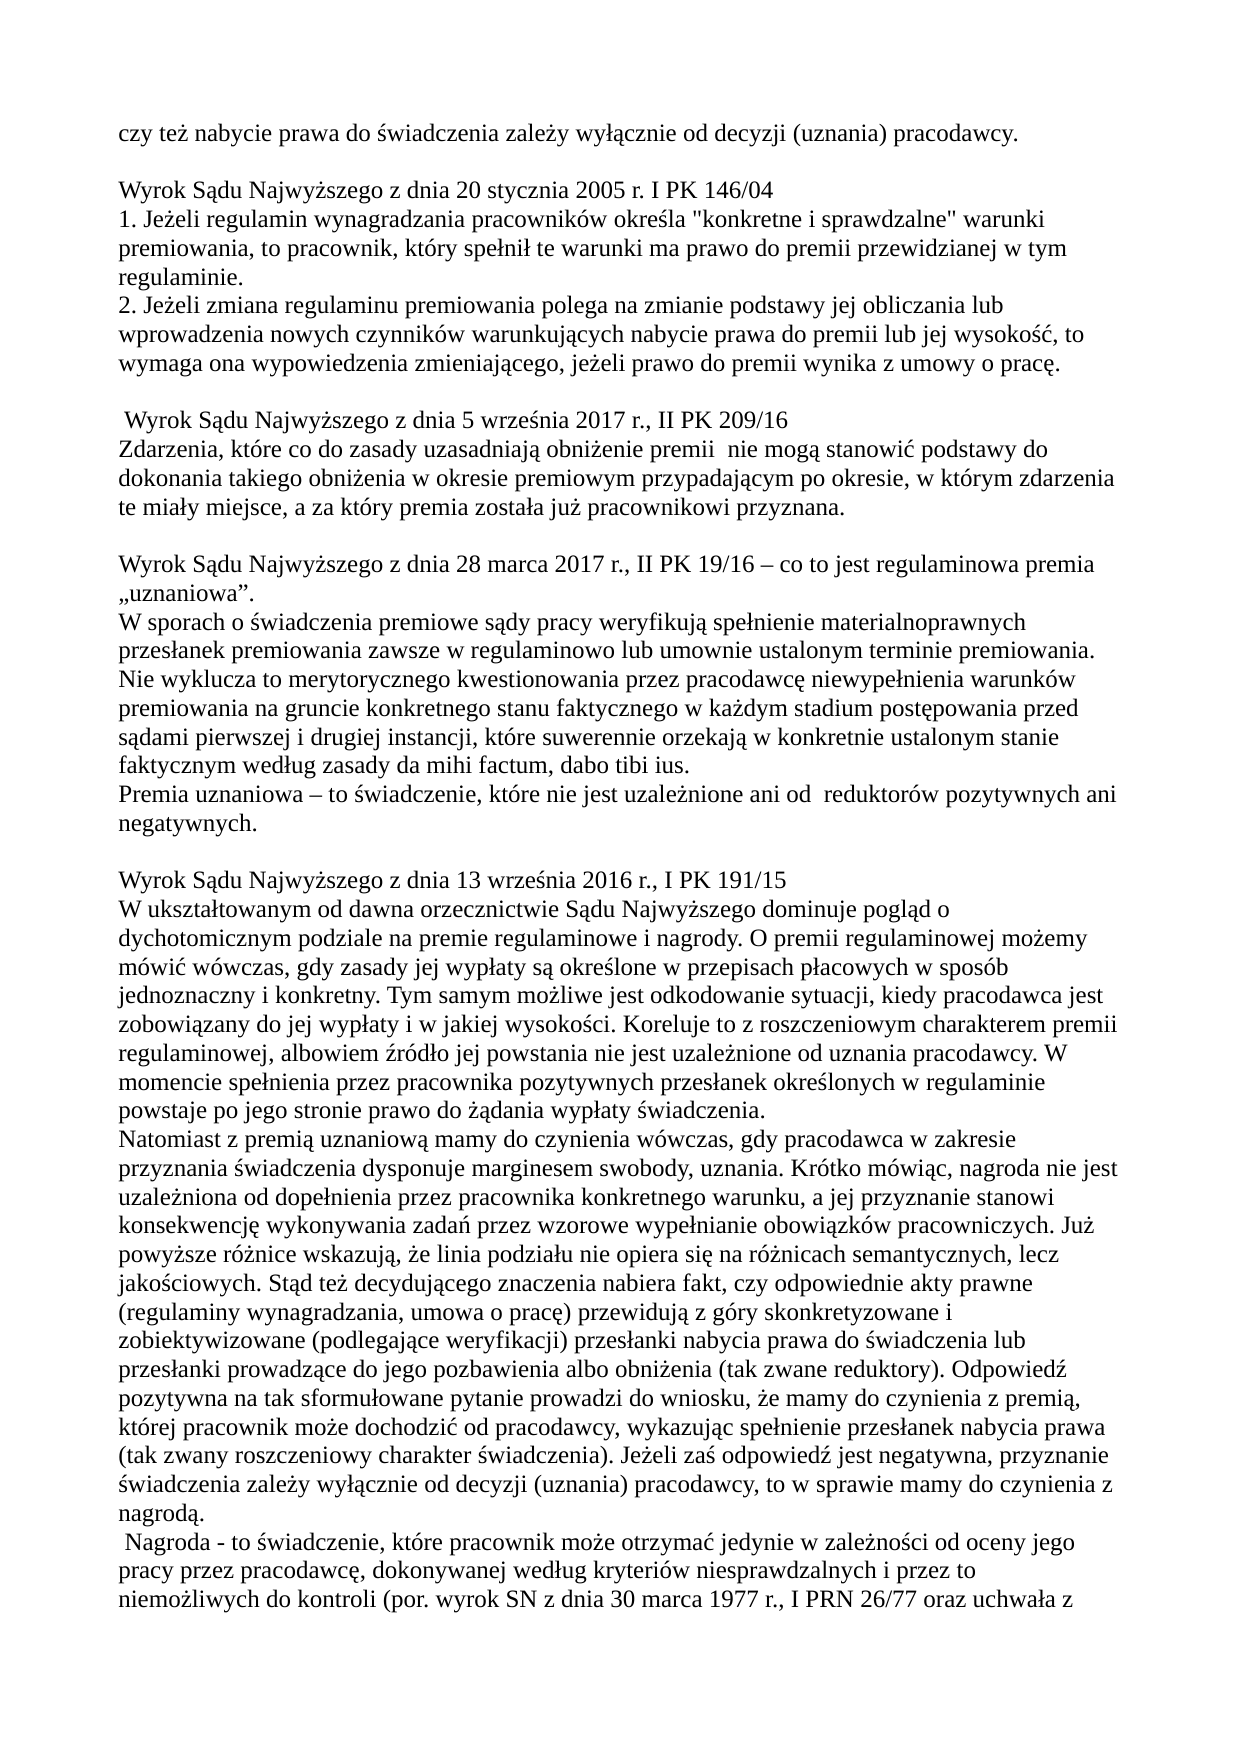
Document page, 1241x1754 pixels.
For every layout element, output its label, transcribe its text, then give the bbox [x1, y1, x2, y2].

text Nagroda - to świadczenie, które pracownik może otrzymać jedynie w zależności od oceny jego pracy przez pracodawcę, dokonywanej według kryteriów niesprawdzalnych i przez to niemożliwych do kontroli (por. wyrok SN z dnia 30 marca 1977 r., I PRN 26/77 oraz uchwała z [118, 1527, 1122, 1613]
text Wyrok Sądu Najwyższego z dnia 13 września 2016 r., I PK 191/15 [118, 866, 1122, 894]
text 2. Jeżeli zmiana regulaminu premiowania polega na zmianie podstawy jej obliczania lub wprowadzenia nowych czynników warunkujących nabycie prawa do premii lub jej wysokość, to wymaga ona wypowiedzenia zmieniającego, jeżeli prawo do premii wynika z umowy o pracę. [118, 291, 1122, 377]
text W sporach o świadczenia premiowe sądy pracy weryfikują spełnienie materialnoprawnych przesłanek premiowania zawsze w regulaminowo lub umownie ustalonym terminie premiowania. Nie wyklucza to merytorycznego kwestionowania przez pracodawcę niewypełnienia warunków premiowania na gruncie konkretnego stanu faktycznego w każdym stadium postępowania przed sądami pierwszej i drugiej instancji, które suwerennie orzekają w konkretnie ustalonym stanie faktycznym według zasady da mihi factum, dabo tibi ius. [118, 607, 1122, 779]
text Wyrok Sądu Najwyższego z dnia 28 marca 2017 r., II PK 19/16 – co to jest regulaminowa premia „uznaniowa”. [118, 549, 1122, 607]
text 1. Jeżeli regulamin wynagradzania pracowników określa "konkretne i sprawdzalne" warunki premiowania, to pracownik, który spełnił te warunki ma prawo do premii przewidzianej w tym regulaminie. [118, 204, 1122, 291]
text Wyrok Sądu Najwyższego z dnia 20 stycznia 2005 r. I PK 146/04 [118, 176, 1122, 204]
text W ukształtowanym od dawna orzecznictwie Sądu Najwyższego dominuje pogląd o dychotomicznym podziale na premie regulaminowe i nagrody. O premii regulaminowej możemy mówić wówczas, gdy zasady jej wypłaty są określone w przepisach płacowych w sposób jednoznaczny i konkretny. Tym samym możliwe jest odkodowanie sytuacji, kiedy pracodawca jest zobowiązany do jej wypłaty i w jakiej wysokości. Koreluje to z roszczeniowym charakterem premii regulaminowej, albowiem źródło jej powstania nie jest uzależnione od uznania pracodawcy. W momencie spełnienia przez pracownika pozytywnych przesłanek określonych w regulaminie powstaje po jego stronie prawo do żądania wypłaty świadczenia. [118, 894, 1122, 1124]
text Natomiast z premią uznaniową mamy do czynienia wówczas, gdy pracodawca w zakresie przyznania świadczenia dysponuje marginesem swobody, uznania. Krótko mówiąc, nagroda nie jest uzależniona od dopełnienia przez pracownika konkretnego warunku, a jej przyznanie stanowi konsekwencję wykonywania zadań przez wzorowe wypełnianie obowiązków pracowniczych. Już powyższe różnice wskazują, że linia podziału nie opiera się na różnicach semantycznych, lecz jakościowych. Stąd też decydującego znaczenia nabiera fakt, czy odpowiednie akty prawne (regulaminy wynagradzania, umowa o pracę) przewidują z góry skonkretyzowane i zobiektywizowane (podlegające weryfikacji) przesłanki nabycia prawa do świadczenia lub przesłanki prowadzące do jego pozbawienia albo obniżenia (tak zwane reduktory). Odpowiedź pozytywna na tak sformułowane pytanie prowadzi do wniosku, że mamy do czynienia z premią, której pracownik może dochodzić od pracodawcy, wykazując spełnienie przesłanek nabycia prawa (tak zwany roszczeniowy charakter świadczenia). Jeżeli zaś odpowiedź jest negatywna, przyznanie świadczenia zależy wyłącznie od decyzji (uznania) pracodawcy, to w sprawie mamy do czynienia z nagrodą. [118, 1124, 1122, 1527]
text czy też nabycie prawa do świadczenia zależy wyłącznie od decyzji (uznania) pracodawcy. [118, 118, 1122, 147]
text Premia uznaniowa – to świadczenie, które nie jest uzależnione ani od reduktorów pozytywnych ani negatywnych. [118, 779, 1122, 837]
text Wyrok Sądu Najwyższego z dnia 5 września 2017 r., II PK 209/16 [118, 406, 1122, 434]
text Zdarzenia, które co do zasady uzasadniają obniżenie premii nie mogą stanowić podstawy do dokonania takiego obniżenia w okresie premiowym przypadającym po okresie, w którym zdarzenia te miały miejsce, a za który premia została już pracownikowi przyznana. [118, 434, 1122, 521]
